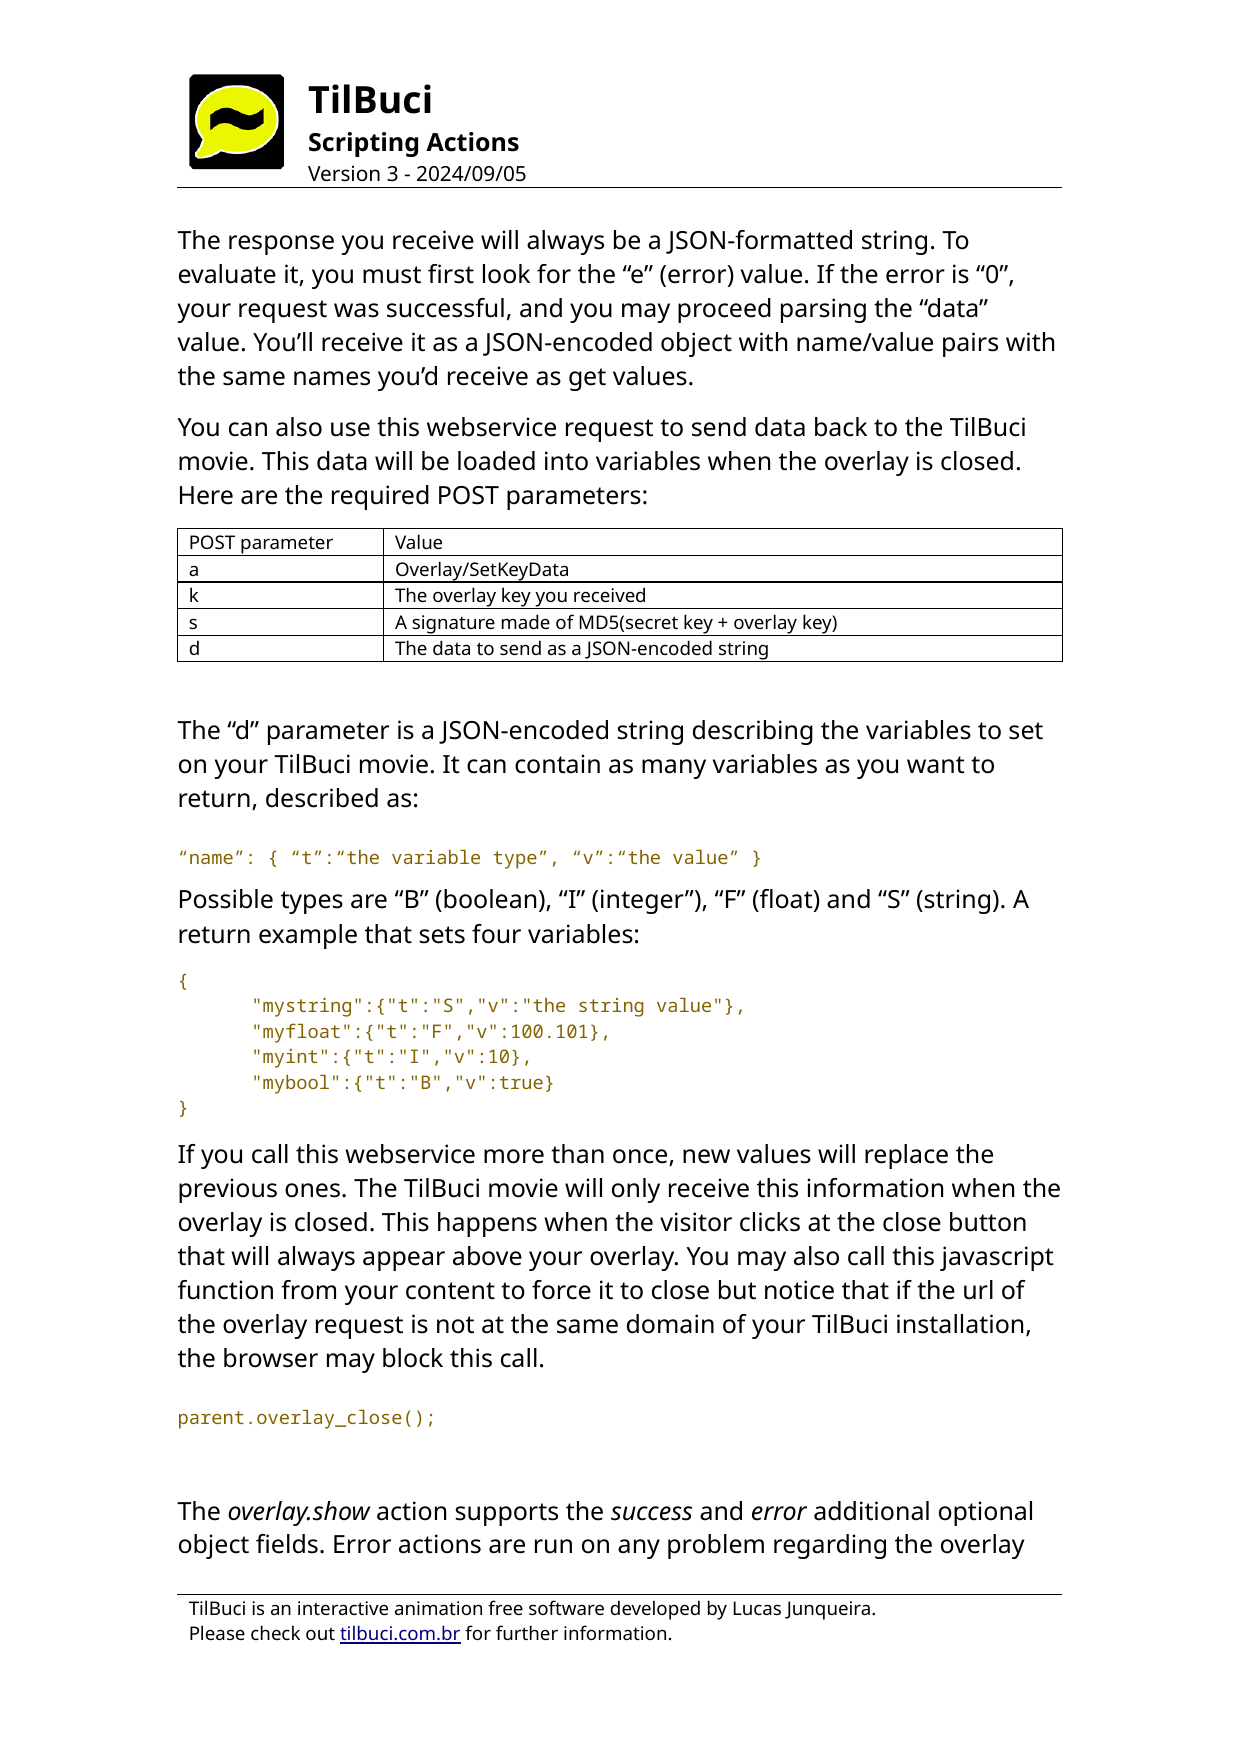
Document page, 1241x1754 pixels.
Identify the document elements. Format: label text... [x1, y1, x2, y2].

list "myfloat":{"t":"F","v":100.101}, [177, 1018, 1063, 1043]
table_header Value [384, 529, 1062, 555]
table_cell A signature made of MD5(secret key + overlay key) [384, 609, 1062, 634]
list { [177, 967, 1063, 992]
table_cell The data to send as a JSON-encoded string [384, 636, 1062, 661]
text Possible types are “B” (boolean), “I” (integer”), “F” (float) and “S” (string). A return example that sets four variables: [177, 882, 1063, 950]
text The overlay.show action supports the success and error additional optional object fields. Error actions are run on any problem regarding the overlay [177, 1493, 1063, 1561]
text The “d” parameter is a JSON-encoded string describing the variables to set on your TilBuci movie. It can contain as many variables as you want to return, described as: [177, 713, 1063, 815]
table_cell s [178, 609, 383, 634]
text The response you receive will always be a JSON-formatted string. To evaluate it, you must first look for the “e” (error) value. If the error is “0”, your request was successful, and you may proceed parsing the “data” value. You’ll receive it as a JSON-encoded object with name/value pairs with the same names you’d receive as get values. [177, 222, 1063, 393]
text You can also use this webservice request to send data back to the TilBuci movie. This data will be loaded into variables when the overlay is closed. Here are the required POST parameters: [177, 409, 1063, 512]
list } [177, 1094, 1063, 1120]
table_header POST parameter [178, 529, 383, 555]
table_cell The overlay key you received [384, 583, 1062, 608]
table_cell d [178, 636, 383, 661]
text parent.overlay_close(); [177, 1404, 1063, 1430]
table_cell Overlay/SetKeyData [384, 556, 1062, 581]
list "mybool":{"t":"B","v":true} [177, 1069, 1063, 1094]
list "myint":{"t":"I","v":10}, [177, 1043, 1063, 1069]
table_cell k [178, 583, 383, 608]
text If you call this webservice more than once, new values will replace the previous ones. The TilBuci movie will only receive this information when the overlay is closed. This happens when the visitor clicks at the close button that will always appear above your overlay. You may also call this javascript function from your content to force it to close but notice that if the url of the overlay request is not at the same domain of your TilBuci installation, the browser may block this call. [177, 1137, 1063, 1375]
table_cell a [178, 556, 383, 581]
list "mystring":{"t":"S","v":"the string value"}, [177, 992, 1063, 1018]
text “name”: { “t”:“the variable type”, “v”:“the value” } [177, 844, 1063, 870]
